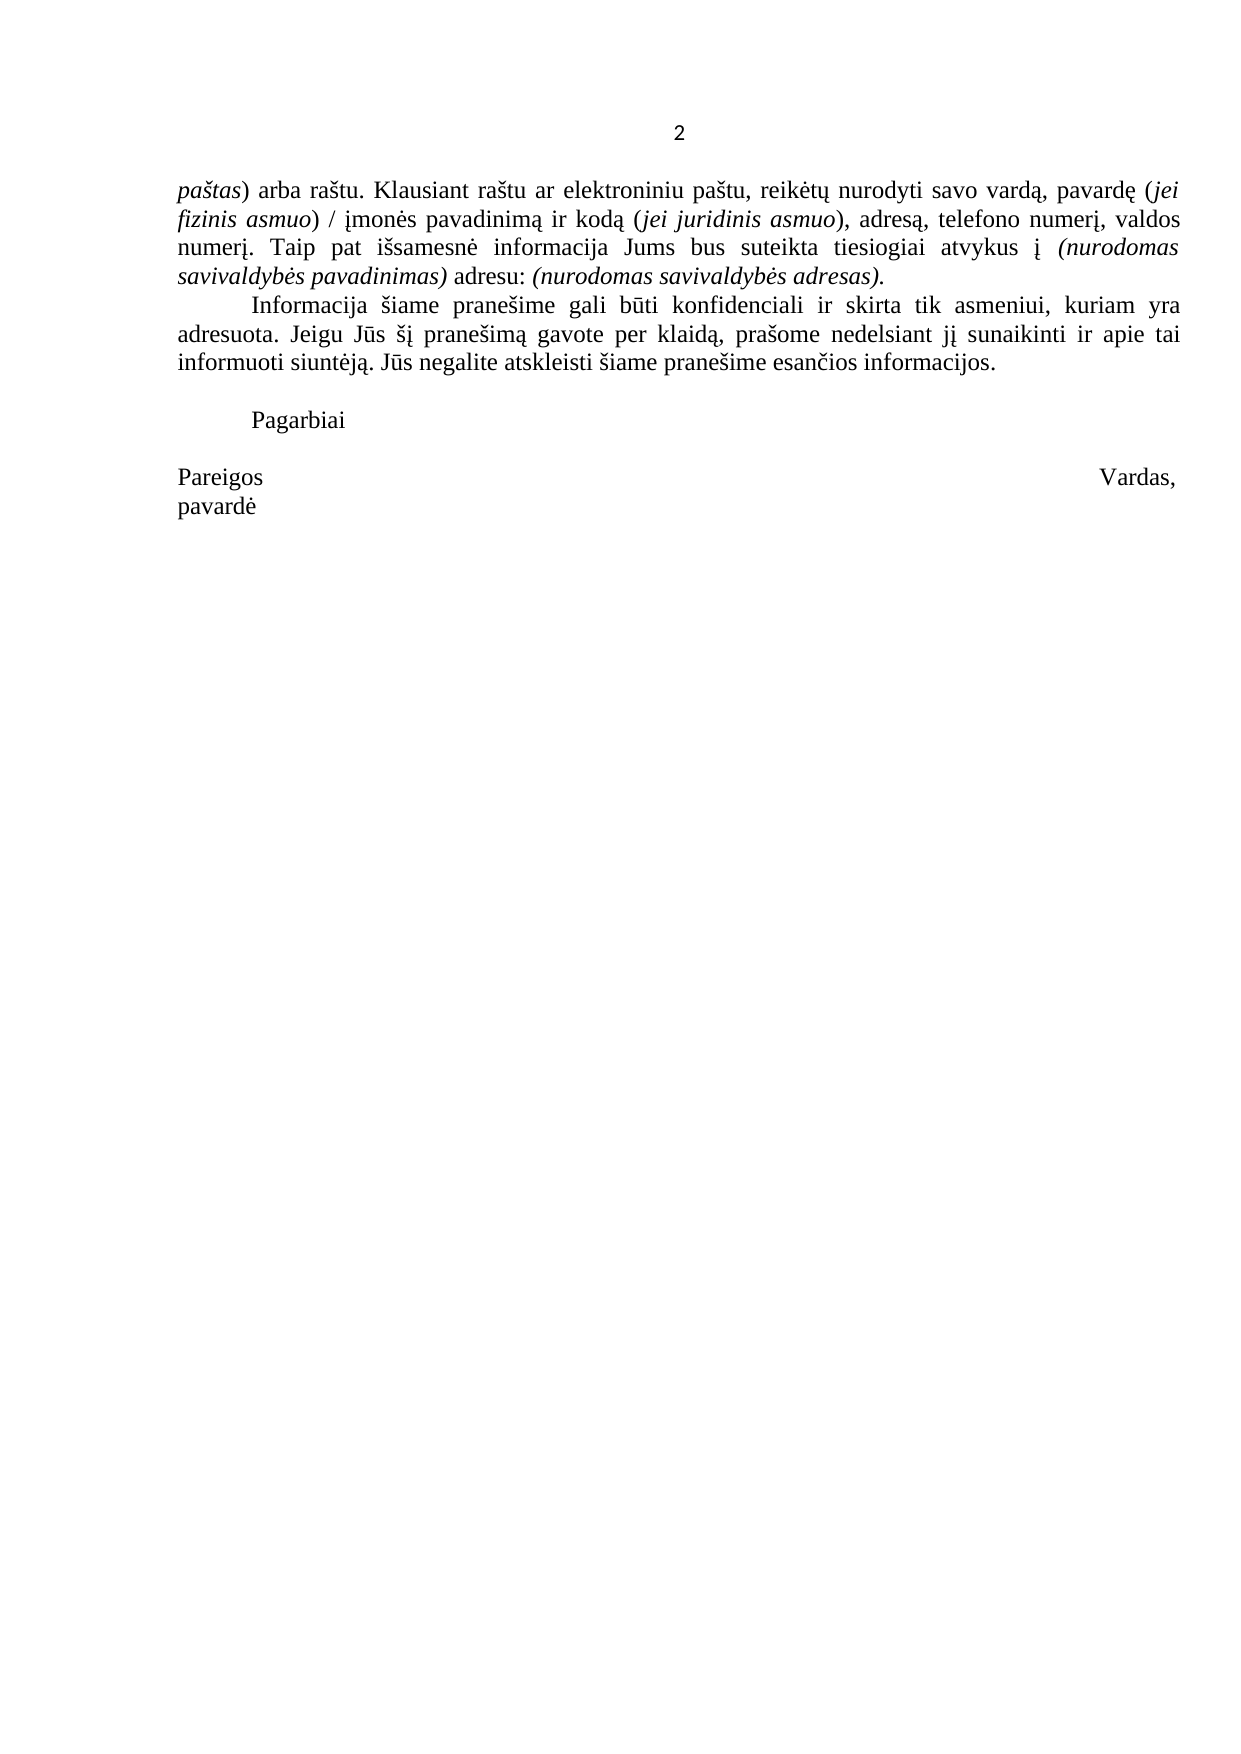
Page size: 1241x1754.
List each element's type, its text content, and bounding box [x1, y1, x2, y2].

text Pagarbiai [177, 405, 1181, 434]
text paštas) arba raštu. Klausiant raštu ar elektroniniu paštu, reikėtų nurodyti savo vardą, pavardę (jei fizinis asmuo) / įmonės pavadinimą ir kodą (jei juridinis asmuo), adresą, telefono numerį, valdos numerį. Taip pat išsamesnė informacija Jums bus suteikta tiesiogiai atvykus į (nurodomas savivaldybės pavadinimas) adresu: (nurodomas savivaldybės adresas). [177, 175, 1181, 290]
text Pareigos Vardas, pavardė [177, 462, 1181, 520]
text Informacija šiame pranešime gali būti konfidenciali ir skirta tik asmeniui, kuriam yra adresuota. Jeigu Jūs šį pranešimą gavote per klaidą, prašome nedelsiant jį sunaikinti ir apie tai informuoti siuntėją. Jūs negalite atskleisti šiame pranešime esančios informacijos. [177, 290, 1181, 376]
